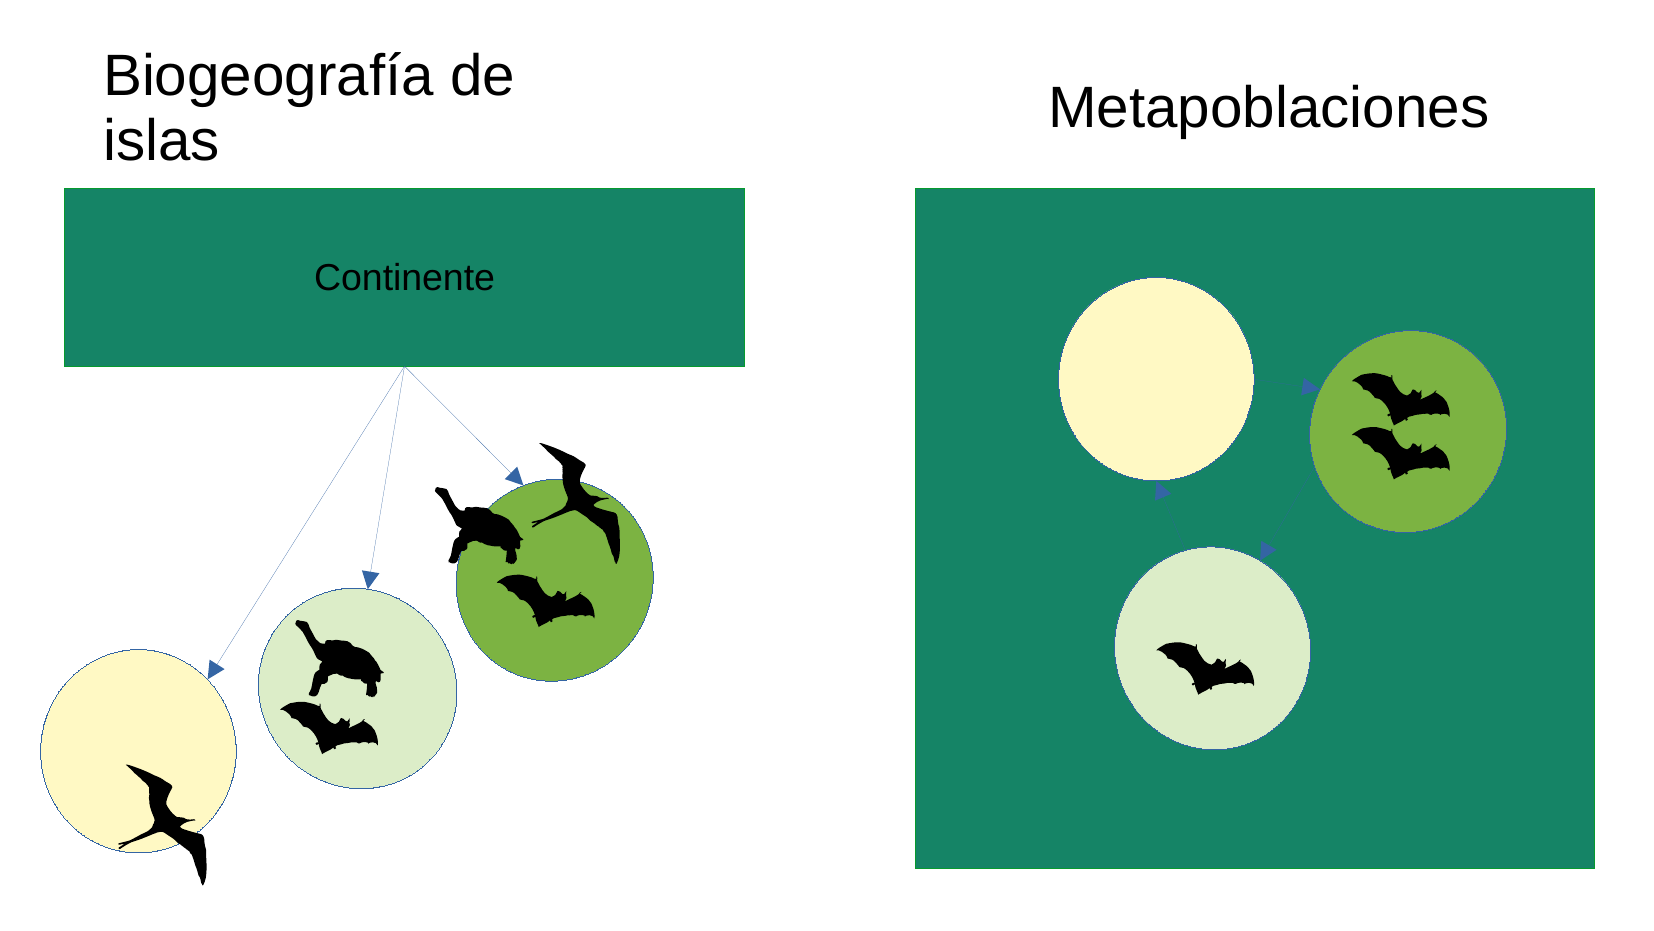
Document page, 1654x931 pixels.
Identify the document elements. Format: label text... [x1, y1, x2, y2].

text_box [40, 649, 237, 851]
picture [434, 487, 524, 565]
picture [118, 764, 207, 886]
picture [531, 442, 621, 565]
text_box Metapoblaciones [1033, 67, 1536, 213]
picture [496, 574, 595, 628]
picture [1351, 373, 1450, 426]
text_box [915, 188, 1595, 869]
picture [280, 701, 378, 755]
text_box [456, 483, 654, 682]
text_box Continente [64, 188, 745, 367]
text_box Biogeografía de islas [88, 35, 532, 181]
picture [1351, 427, 1450, 480]
picture [295, 620, 384, 698]
picture [1156, 642, 1255, 695]
text_box [258, 588, 457, 789]
